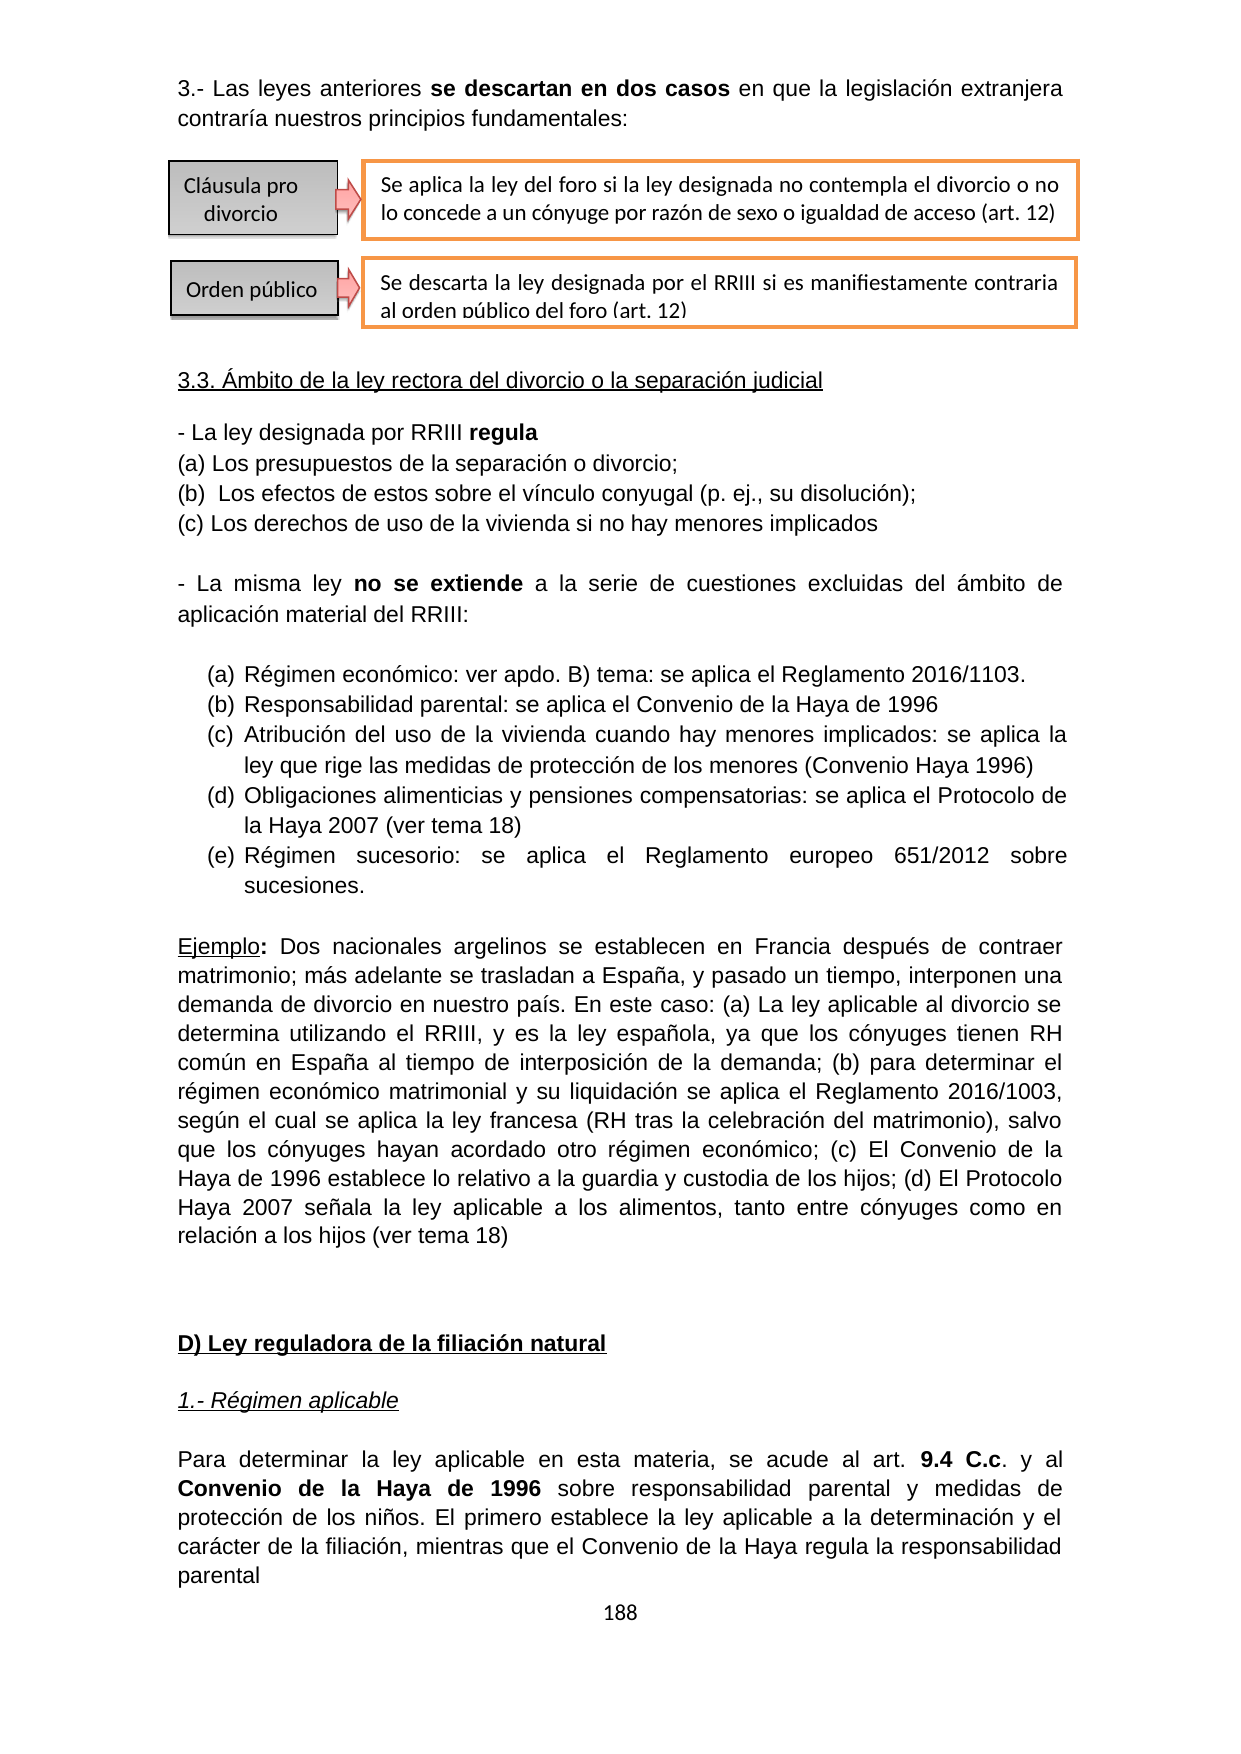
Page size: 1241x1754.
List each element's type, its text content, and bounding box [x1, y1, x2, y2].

text 3.3. Ámbito de la ley rectora del divorcio o la separación judicial [177, 367, 1063, 393]
list Atribución del uso de la vivienda cuando hay menores implicados: se aplica la ley que rige las medidas de protección de los menores (Convenio Haya 1996) [207, 721, 1068, 778]
text Se aplica la ley del foro si la ley designada no contempla el divorcio o no lo concede a un cónyuge por razón de sexo o igualdad de acceso (art. 12) [381, 170, 1061, 226]
text Ejemplo: Dos nacionales argelinos se establecen en Francia después de contraer matrimonio; más adelante se trasladan a España, y pasado un tiempo, interponen una demanda de divorcio en nuestro país. En este caso: (a) La ley aplicable al divorcio se determina utilizando el RRIII, y es la ley española, ya que los cónyuges tienen RH común en España al tiempo de interposición de la demanda; (b) para determinar el régimen económico matrimonial y su liquidación se aplica el Reglamento 2016/1003, según el cual se aplica la ley francesa (RH tras la celebración del matrimonio), salvo que los cónyuges hayan acordado otro régimen económico; (c) El Convenio de la Haya de 1996 establece lo relativo a la guardia y custodia de los hijos; (d) El Protocolo Haya 2007 señala la ley aplicable a los alimentos, tanto entre cónyuges como en relación a los hijos (ver tema 18) [177, 933, 1063, 1249]
text Se descarta la ley designada por el RRIII si es manifiestamente contraria al orden público del foro (art. 12) [380, 268, 1059, 318]
text D) Ley reguladora de la filiación natural [177, 1330, 1063, 1357]
list Régimen económico: ver apdo. B) tema: se aplica el Reglamento 2016/1103. [207, 661, 1068, 687]
list Responsabilidad parental: se aplica el Convenio de la Haya de 1996 [207, 691, 1068, 717]
list Régimen sucesorio: se aplica el Reglamento europeo 651/2012 sobre sucesiones. [207, 842, 1068, 899]
list Obligaciones alimenticias y pensiones compensatorias: se aplica el Protocolo de la Haya 2007 (ver tema 18) [207, 782, 1068, 838]
text (a) Los presupuestos de la separación o divorcio; [177, 449, 1063, 476]
text (b) Los efectos de estos sobre el vínculo conyugal (p. ej., su disolución); [177, 480, 1063, 506]
text (c) Los derechos de uso de la vivienda si no hay menores implicados [177, 510, 1063, 536]
text - La misma ley no se extiende a la serie de cuestiones excluidas del ámbito de aplicación material del RRIII: [177, 570, 1063, 627]
text - La ley designada por RRIII regula [177, 419, 1063, 446]
text 1.- Régimen aplicable [177, 1387, 1063, 1413]
text Para determinar la ley aplicable en esta materia, se acude al art. 9.4 C.c. y al Convenio de la Haya de 1996 sobre responsabilidad parental y medidas de protección de los niños. El primero establece la ley aplicable a la determinación y el carácter de la filiación, mientras que el Convenio de la Haya regula la responsabilidad parental [177, 1446, 1063, 1588]
text 3.- Las leyes anteriores se descartan en dos casos en que la legislación extranjera contraría nuestros principios fundamentales: [177, 75, 1063, 132]
